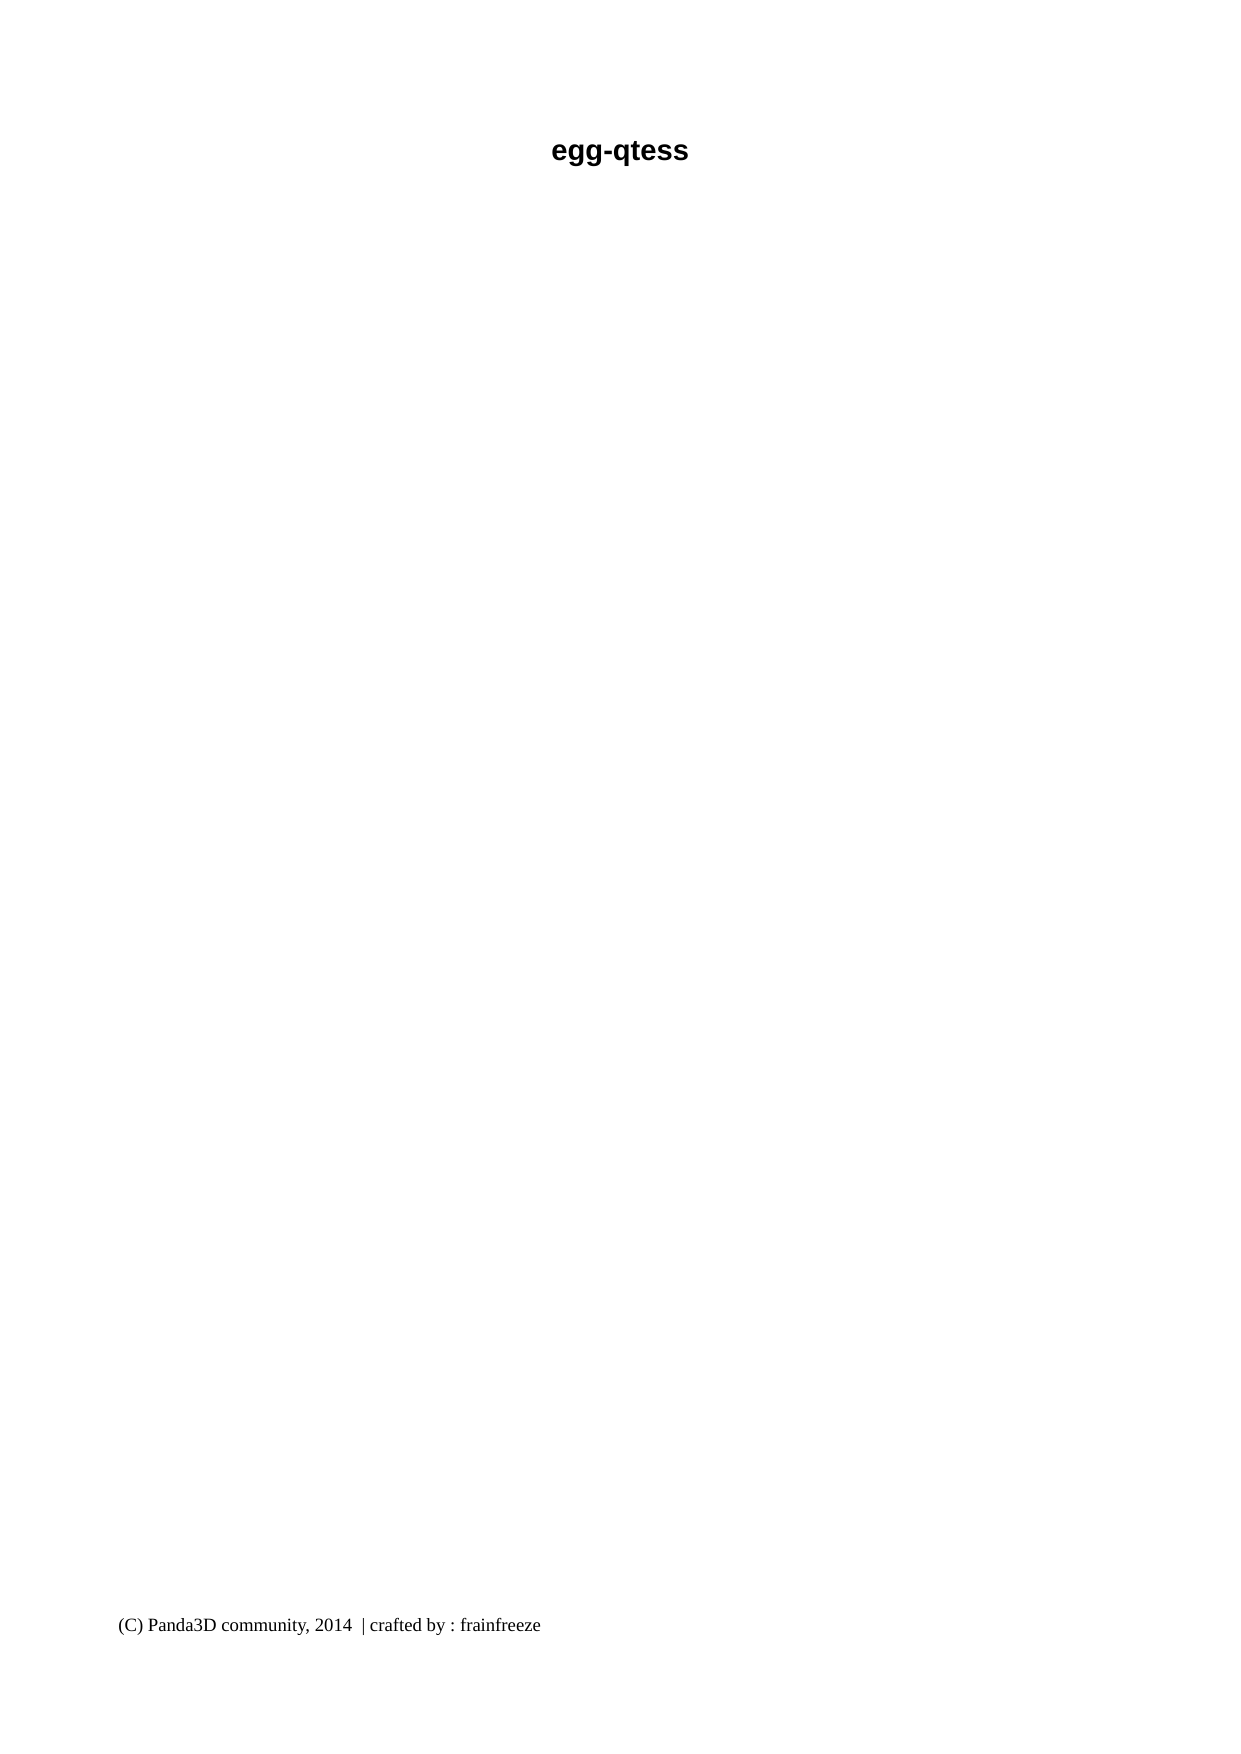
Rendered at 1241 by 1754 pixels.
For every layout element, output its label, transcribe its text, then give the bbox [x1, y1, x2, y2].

subtitle egg-qtess [118, 133, 1122, 166]
